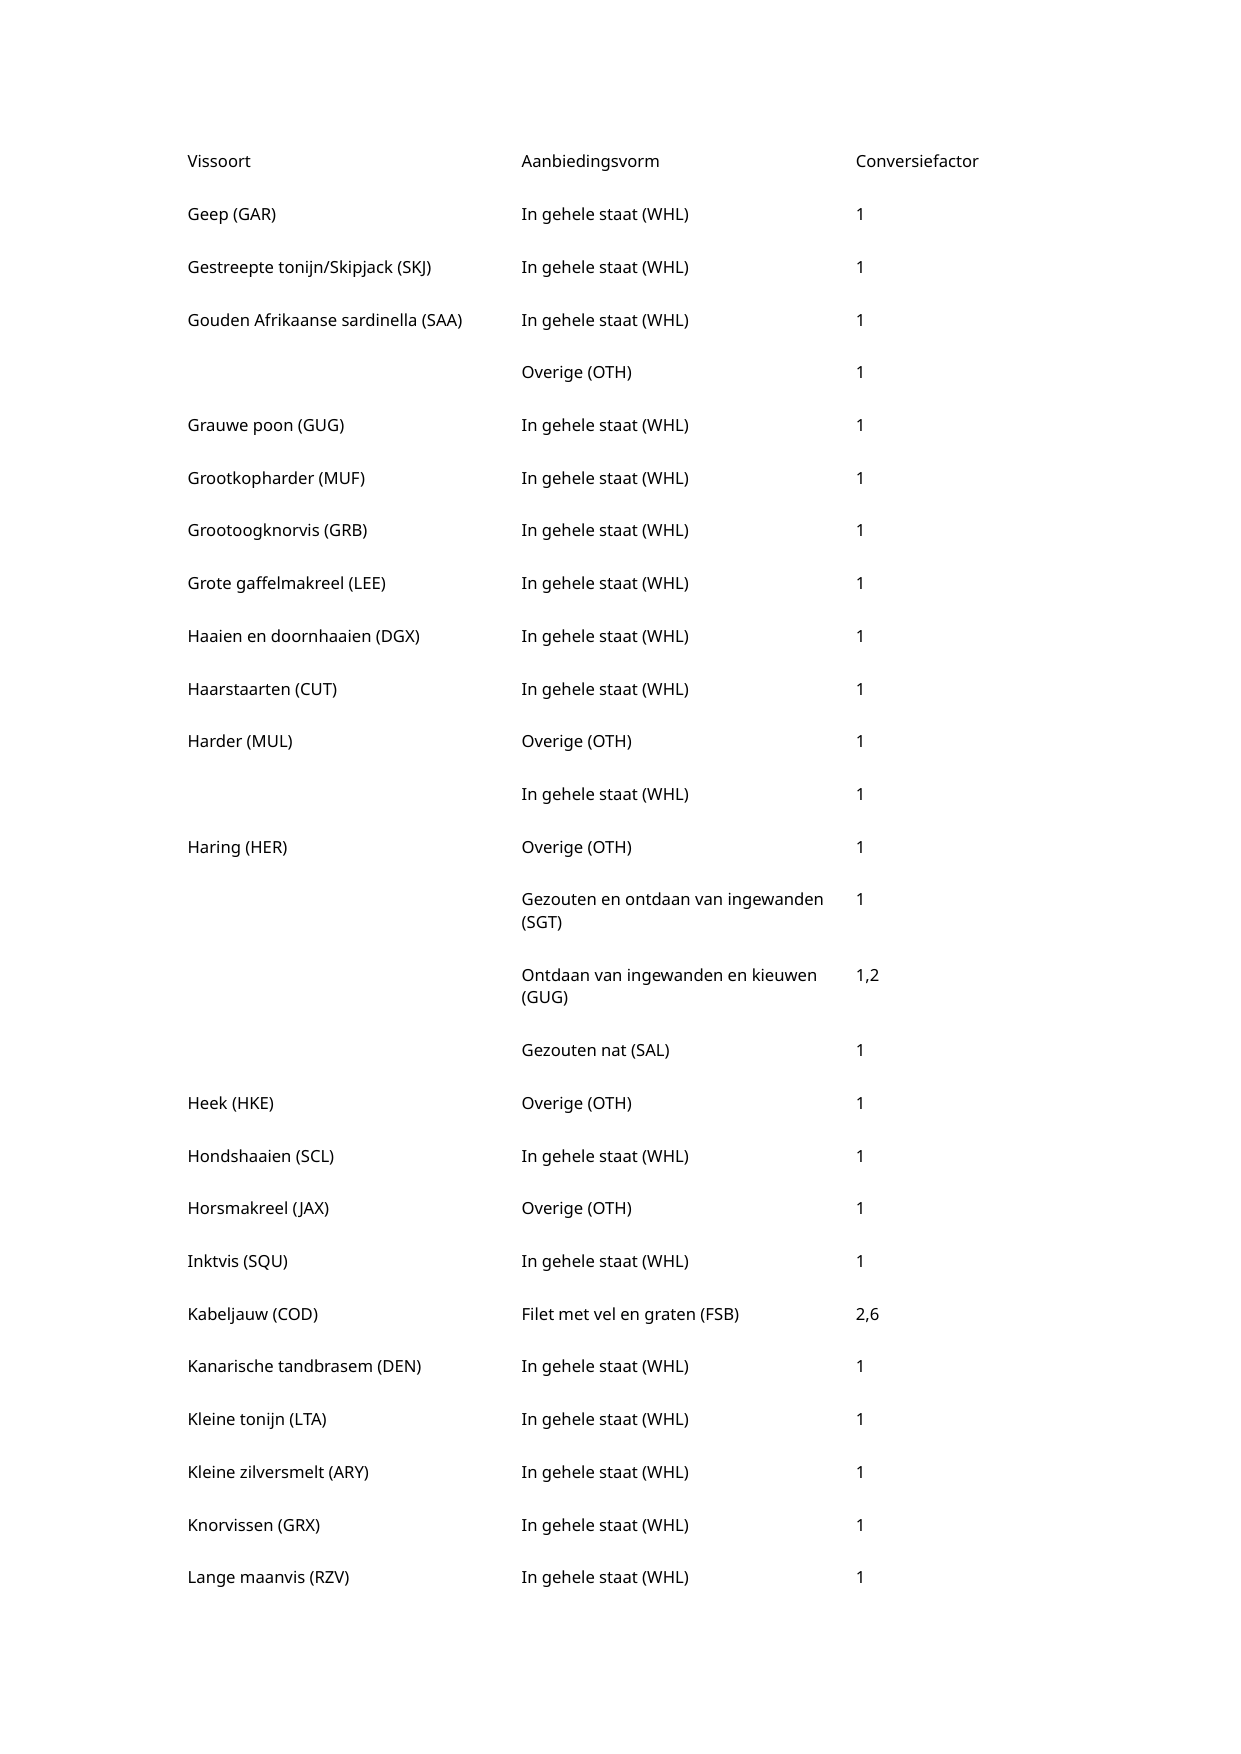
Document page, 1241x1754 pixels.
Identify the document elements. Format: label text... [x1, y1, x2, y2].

table_cell 1 [856, 1197, 1053, 1249]
table_cell 1 [856, 361, 1053, 413]
table_cell 2,6 [856, 1302, 1053, 1355]
table_cell Kleine tonijn (LTA) [188, 1408, 521, 1460]
table_cell Overige (OTH) [521, 1091, 856, 1144]
table_cell 1 [856, 1513, 1053, 1566]
table_cell Haring (HER) [188, 835, 521, 1091]
table_cell 1 [856, 255, 1053, 308]
table_cell Overige (OTH) [521, 730, 856, 782]
table_cell In gehele staat (WHL) [521, 1460, 856, 1513]
table_cell 1 [856, 1355, 1053, 1408]
table_cell Gestreepte tonijn/Skipjack (SKJ) [188, 255, 521, 308]
table_cell 1 [856, 308, 1053, 361]
table_cell In gehele staat (WHL) [521, 1408, 856, 1460]
table_cell 1 [856, 1250, 1053, 1302]
table_cell Hondshaaien (SCL) [188, 1144, 521, 1197]
table_cell 1 [856, 624, 1053, 677]
table_cell In gehele staat (WHL) [521, 1566, 856, 1588]
table_cell 1 [856, 835, 1053, 888]
table_header Conversiefactor [856, 150, 1053, 203]
table_cell In gehele staat (WHL) [521, 1250, 856, 1302]
table_header Vissoort [188, 150, 521, 203]
table_cell 1 [856, 1408, 1053, 1460]
table_cell Gezouten en ontdaan van ingewanden (SGT) [521, 888, 856, 963]
table_cell Kleine zilversmelt (ARY) [188, 1460, 521, 1513]
table_cell In gehele staat (WHL) [521, 572, 856, 624]
table_cell 1 [856, 1144, 1053, 1197]
table_cell 1 [856, 888, 1053, 963]
table_header Aanbiedingsvorm [521, 150, 856, 203]
table_cell In gehele staat (WHL) [521, 308, 856, 361]
table_cell Harder (MUL) [188, 730, 521, 835]
table_cell 1 [856, 203, 1053, 255]
table_cell 1 [856, 1091, 1053, 1144]
table_cell Overige (OTH) [521, 361, 856, 413]
table_cell Haarstaarten (CUT) [188, 677, 521, 730]
table_cell Haaien en doornhaaien (DGX) [188, 624, 521, 677]
table_cell 1 [856, 466, 1053, 519]
table_cell 1 [856, 783, 1053, 835]
table_cell 1 [856, 519, 1053, 572]
table_cell In gehele staat (WHL) [521, 203, 856, 255]
table_cell Grauwe poon (GUG) [188, 414, 521, 466]
table_cell Horsmakreel (JAX) [188, 1197, 521, 1249]
table_cell Overige (OTH) [521, 835, 856, 888]
table_cell 1 [856, 1039, 1053, 1091]
table_cell Kanarische tandbrasem (DEN) [188, 1355, 521, 1408]
table_cell 1 [856, 677, 1053, 730]
table_cell 1 [856, 730, 1053, 782]
table_cell Knorvissen (GRX) [188, 1513, 521, 1566]
table_cell Grote gaffelmakreel (LEE) [188, 572, 521, 624]
table_cell In gehele staat (WHL) [521, 1355, 856, 1408]
table_cell Filet met vel en graten (FSB) [521, 1302, 856, 1355]
table_cell Lange maanvis (RZV) [188, 1566, 521, 1588]
table_cell 1 [856, 414, 1053, 466]
table_cell Overige (OTH) [521, 1197, 856, 1249]
table_cell In gehele staat (WHL) [521, 1144, 856, 1197]
table_cell Gezouten nat (SAL) [521, 1039, 856, 1091]
table_cell Grootkopharder (MUF) [188, 466, 521, 519]
table_cell In gehele staat (WHL) [521, 783, 856, 835]
table_cell Geep (GAR) [188, 203, 521, 255]
table_cell In gehele staat (WHL) [521, 677, 856, 730]
table_cell In gehele staat (WHL) [521, 624, 856, 677]
table_cell In gehele staat (WHL) [521, 414, 856, 466]
table_cell Gouden Afrikaanse sardinella (SAA) [188, 308, 521, 413]
table_cell In gehele staat (WHL) [521, 1513, 856, 1566]
table_cell Heek (HKE) [188, 1091, 521, 1144]
table_cell 1 [856, 1566, 1053, 1588]
table_cell Ontdaan van ingewanden en kieuwen (GUG) [521, 963, 856, 1039]
table_cell In gehele staat (WHL) [521, 255, 856, 308]
table_cell 1,2 [856, 963, 1053, 1039]
table_cell Grootoogknorvis (GRB) [188, 519, 521, 572]
table_cell In gehele staat (WHL) [521, 466, 856, 519]
table_cell 1 [856, 1460, 1053, 1513]
table_cell Kabeljauw (COD) [188, 1302, 521, 1355]
table_cell 1 [856, 572, 1053, 624]
table_cell In gehele staat (WHL) [521, 519, 856, 572]
table_cell Inktvis (SQU) [188, 1250, 521, 1302]
